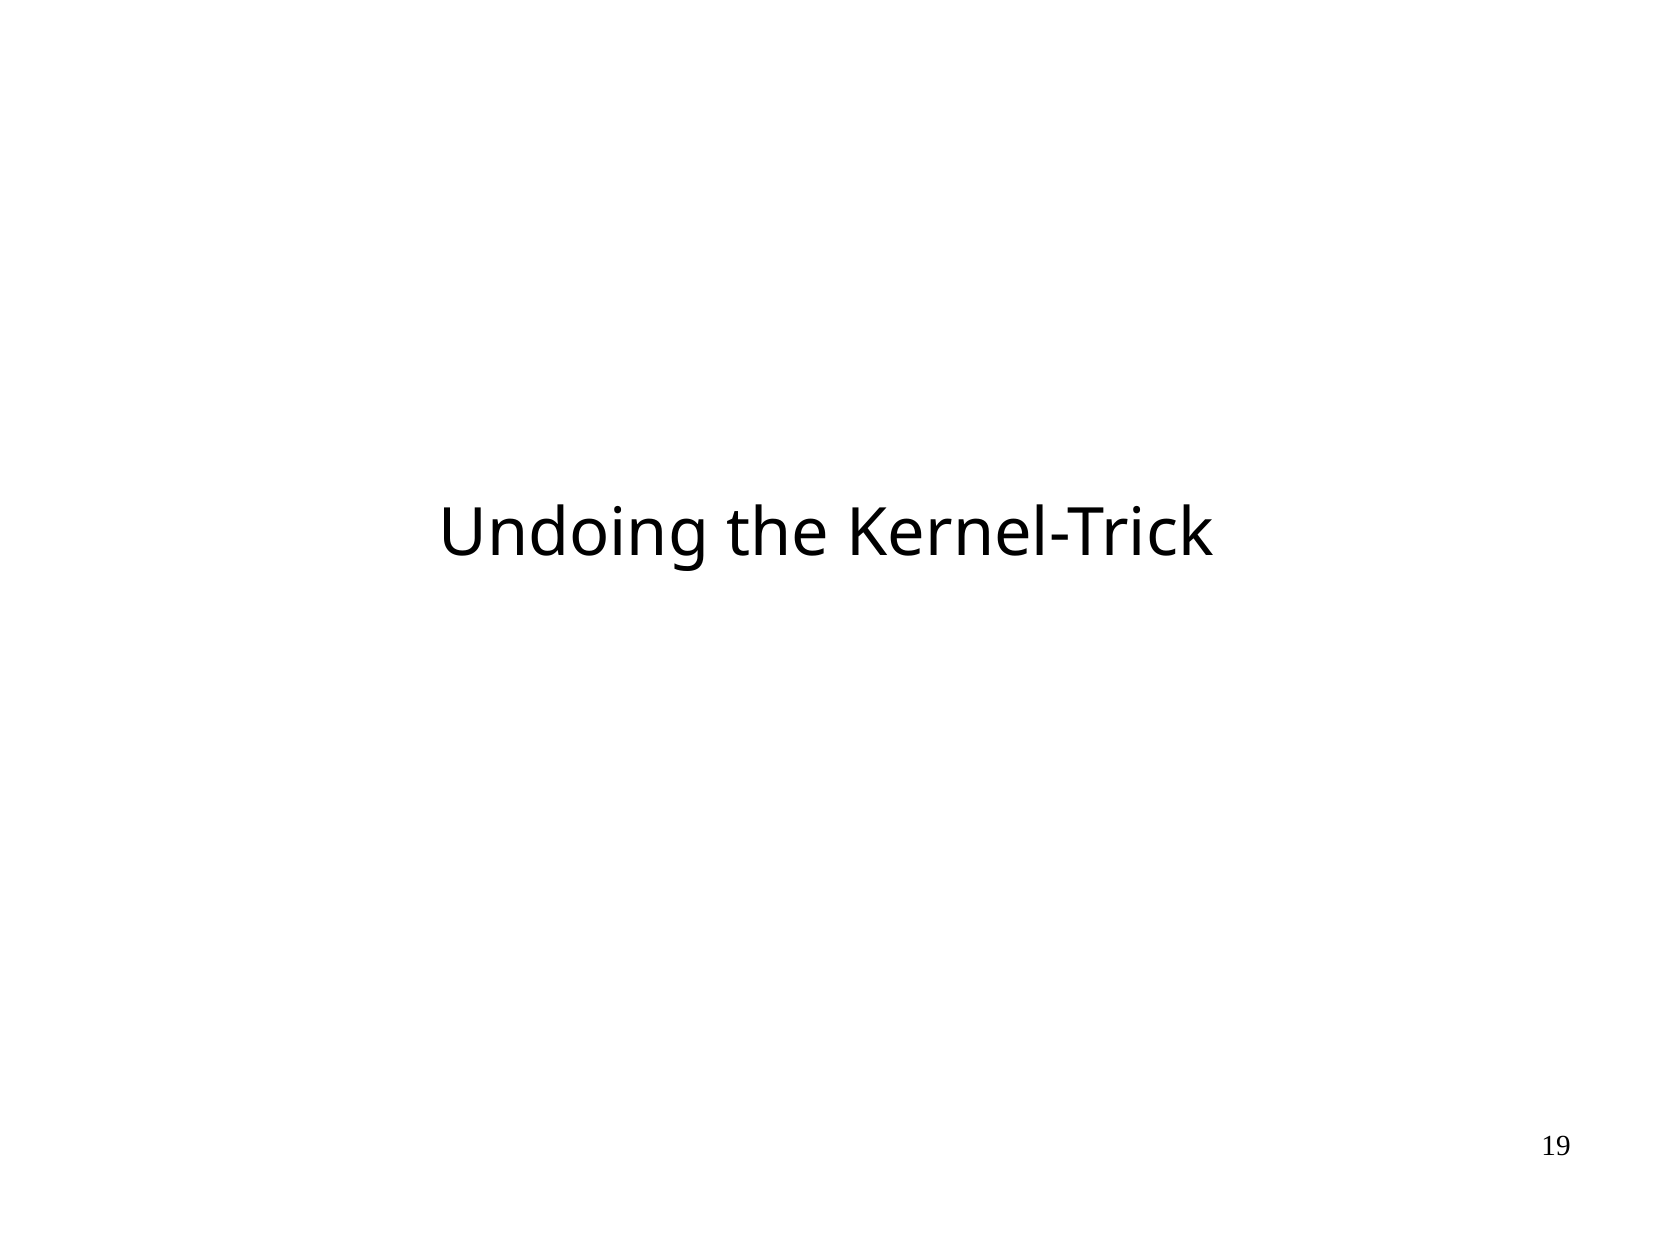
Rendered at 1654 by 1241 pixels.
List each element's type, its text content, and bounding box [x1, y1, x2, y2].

subtitle Undoing the Kernel-Trick [82, 49, 1571, 1010]
